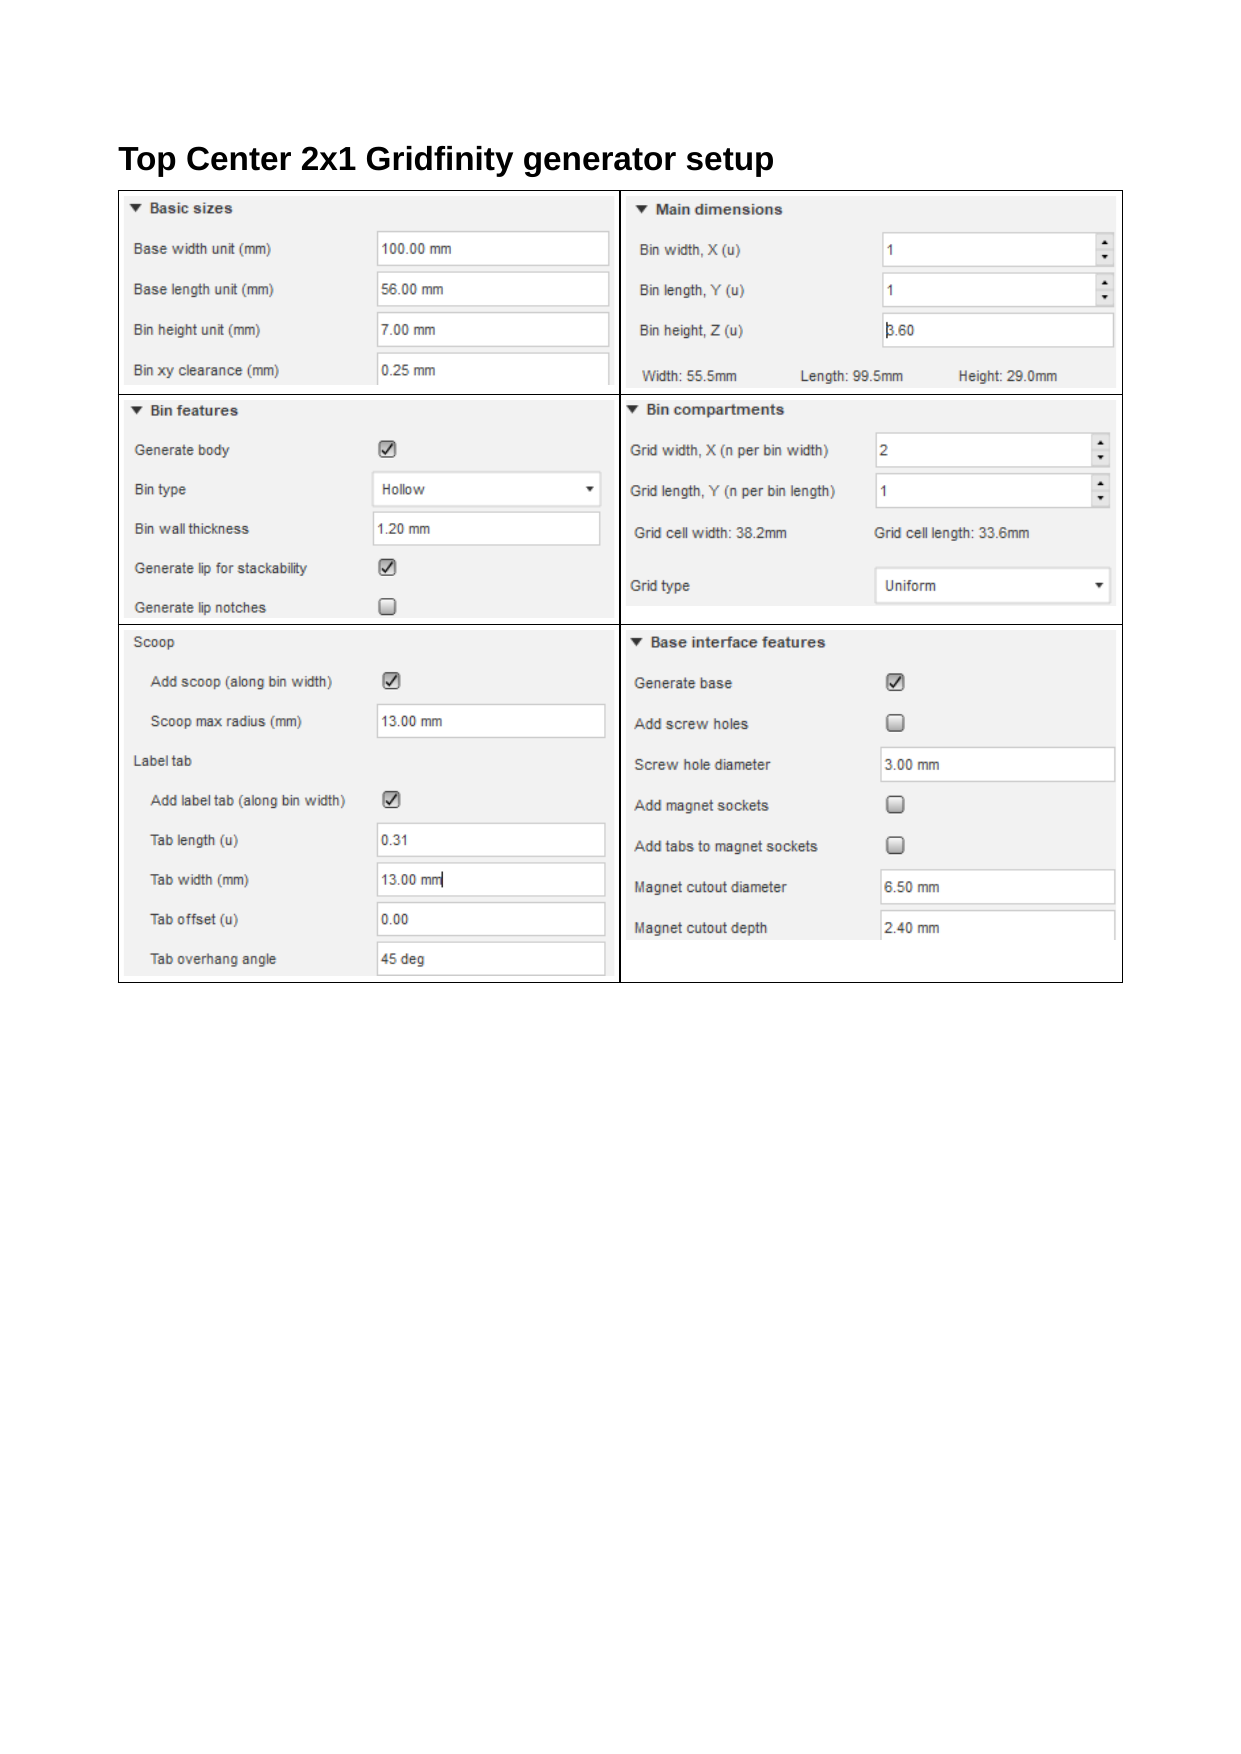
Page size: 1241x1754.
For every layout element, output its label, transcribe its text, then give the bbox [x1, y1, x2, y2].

picture [625, 196, 1117, 388]
table_cell [621, 625, 1122, 982]
picture [123, 400, 615, 618]
picture [625, 630, 1117, 940]
table_cell [119, 625, 619, 982]
subtitle Top Center 2x1 Gridfinity generator setup [118, 139, 1122, 177]
table_cell [119, 395, 619, 624]
picture [123, 630, 615, 976]
picture [123, 196, 615, 385]
table_header [119, 191, 619, 393]
table_cell [621, 395, 1122, 624]
table_header [621, 191, 1122, 393]
picture [625, 400, 1117, 606]
